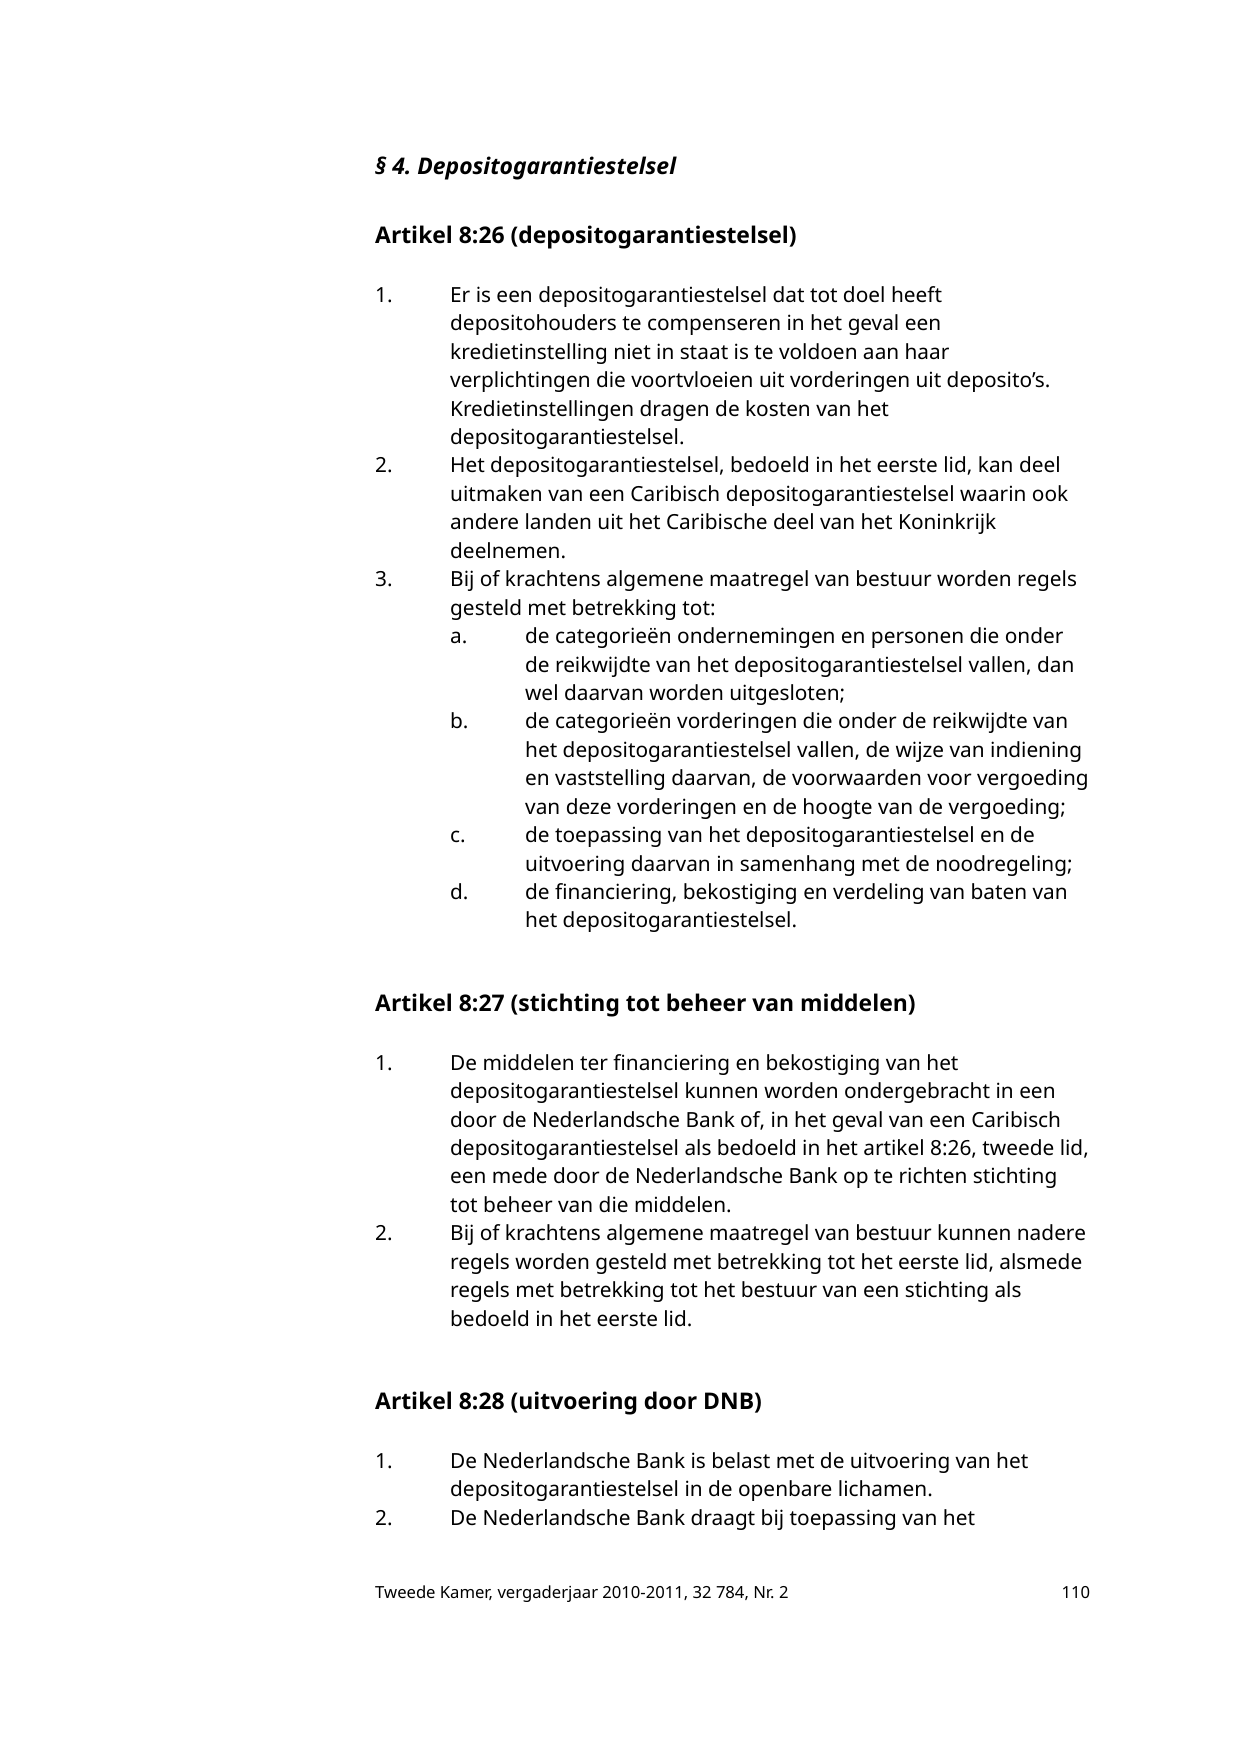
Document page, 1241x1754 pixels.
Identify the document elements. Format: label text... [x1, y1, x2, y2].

list De Nederlandsche Bank draagt bij toepassing van het [375, 1503, 1090, 1531]
list de categorieën ondernemingen en personen die onder de reikwijdte van het depositogarantiestelsel vallen, dan wel daarvan worden uitgesloten; [450, 621, 1090, 707]
list Bij of krachtens algemene maatregel van bestuur worden regels gesteld met betrekking tot: [375, 564, 1090, 621]
list de financiering, bekostiging en verdeling van baten van het depositogarantiestelsel. [450, 877, 1090, 934]
subtitle Artikel 8:28 (uitvoering door DNB) [375, 1385, 1090, 1416]
subtitle § 4. Depositogarantiestelsel [375, 150, 1090, 181]
list de categorieën vorderingen die onder de reikwijdte van het depositogarantiestelsel vallen, de wijze van indiening en vaststelling daarvan, de voorwaarden voor vergoeding van deze vorderingen en de hoogte van de vergoeding; [450, 707, 1090, 820]
subtitle Artikel 8:27 (stichting tot beheer van middelen) [375, 987, 1090, 1018]
list De Nederlandsche Bank is belast met de uitvoering van het depositogarantiestelsel in de openbare lichamen. [375, 1446, 1090, 1503]
list De middelen ter financiering en bekostiging van het depositogarantiestelsel kunnen worden ondergebracht in een door de Nederlandsche Bank of, in het geval van een Caribisch depositogarantiestelsel als bedoeld in het artikel 8:26, tweede lid, een mede door de Nederlandsche Bank op te richten stichting tot beheer van die middelen. [375, 1048, 1090, 1218]
list de toepassing van het depositogarantiestelsel en de uitvoering daarvan in samenhang met de noodregeling; [450, 820, 1090, 877]
list Het depositogarantiestelsel, bedoeld in het eerste lid, kan deel uitmaken van een Caribisch depositogarantiestelsel waarin ook andere landen uit het Caribische deel van het Koninkrijk deelnemen. [375, 451, 1090, 564]
list Bij of krachtens algemene maatregel van bestuur kunnen nadere regels worden gesteld met betrekking tot het eerste lid, alsmede regels met betrekking tot het bestuur van een stichting als bedoeld in het eerste lid. [375, 1218, 1090, 1332]
list Er is een depositogarantiestelsel dat tot doel heeft depositohouders te compenseren in het geval een kredietinstelling niet in staat is te voldoen aan haar verplichtingen die voortvloeien uit vorderingen uit deposito’s. Kredietinstellingen dragen de kosten van het depositogarantiestelsel. [375, 280, 1090, 451]
subtitle Artikel 8:26 (depositogarantiestelsel) [375, 219, 1090, 250]
